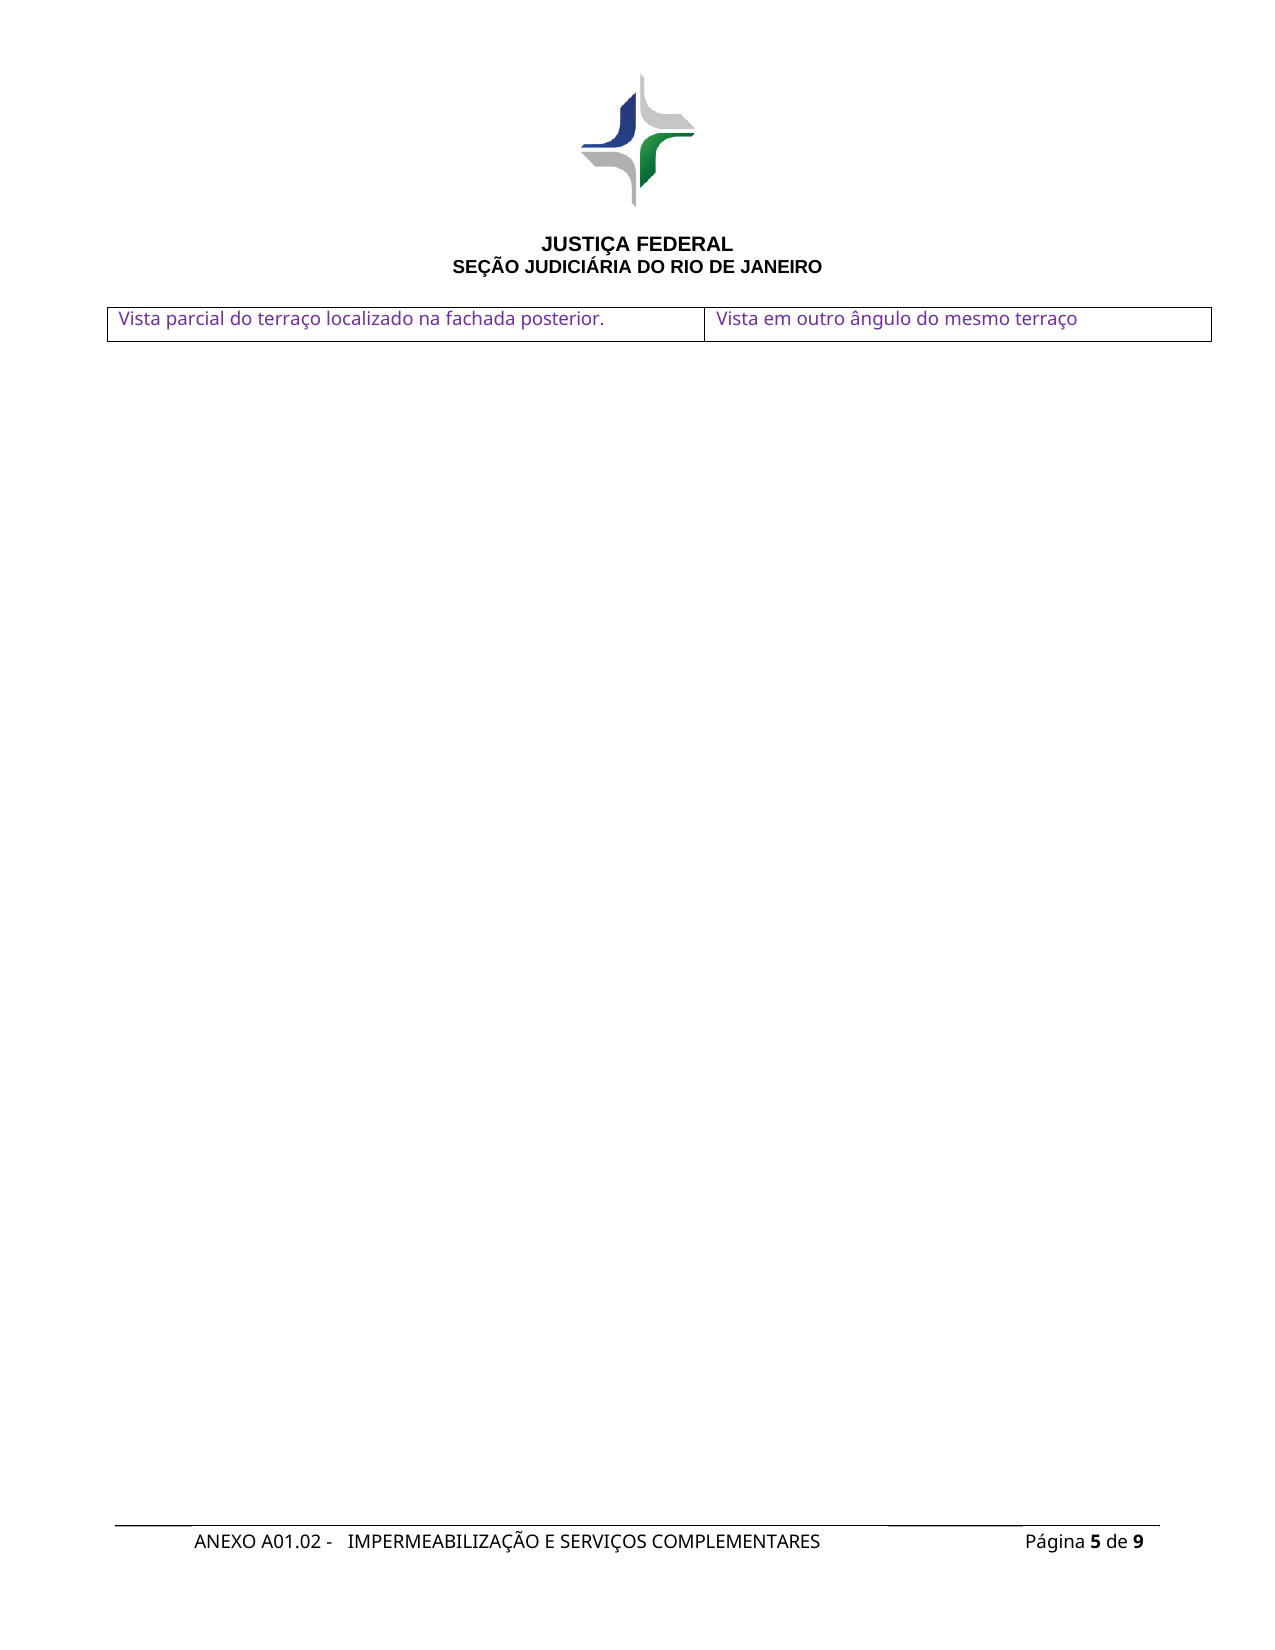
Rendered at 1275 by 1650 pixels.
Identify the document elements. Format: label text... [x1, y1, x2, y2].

table_cell Vista parcial do terraço localizado na fachada posterior. [108, 308, 704, 341]
table_cell Vista em outro ângulo do mesmo terraço [705, 308, 1211, 341]
